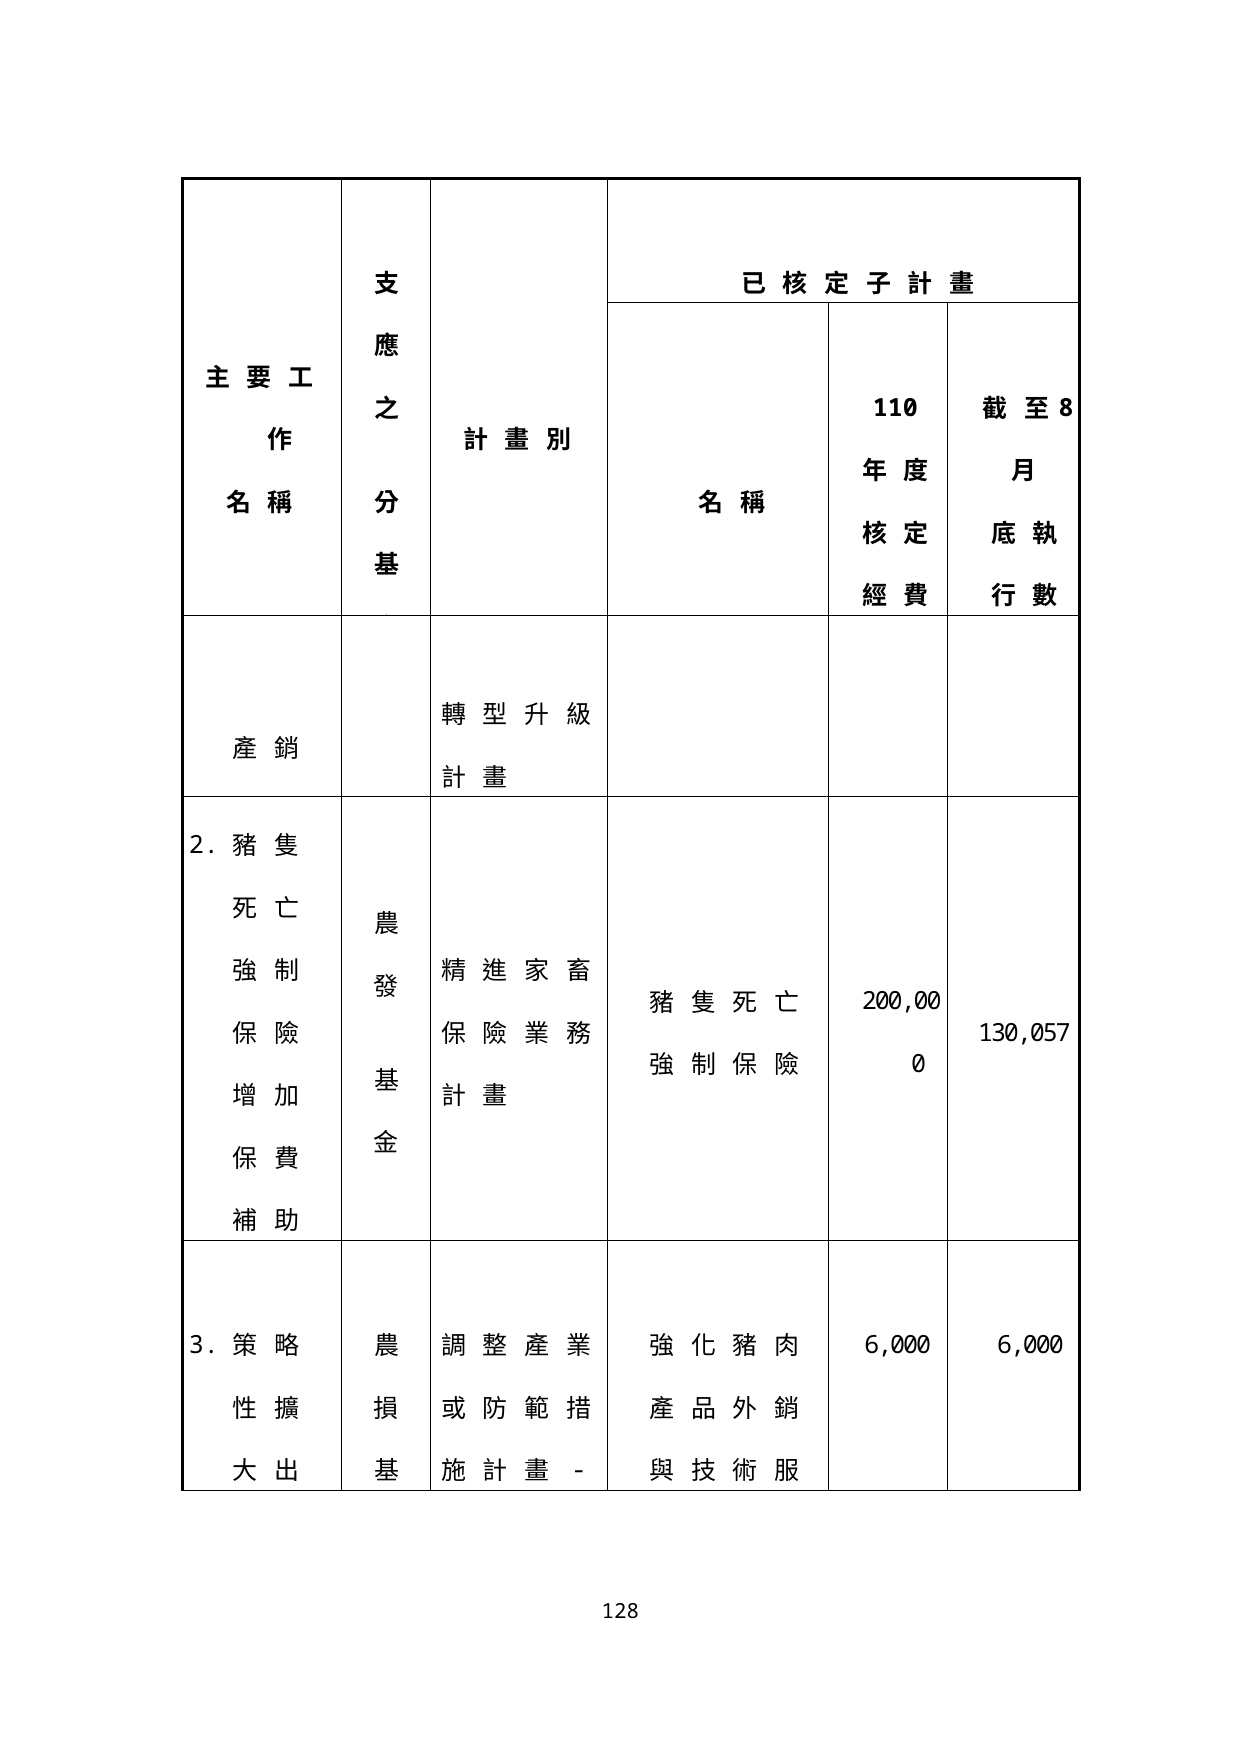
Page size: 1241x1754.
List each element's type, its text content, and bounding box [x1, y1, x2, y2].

table_cell 200,000 [829, 797, 947, 1240]
table_cell 產銷 [184, 616, 341, 796]
table_cell 豬隻死亡強制保險 [608, 797, 828, 1240]
table_cell 130,057 [948, 797, 1078, 1240]
table_cell 6,000 [948, 1241, 1078, 1490]
table_header 支應之 分基金 名稱 [342, 180, 430, 615]
table_cell 2.豬隻死亡強制保險增加保費補助 [184, 797, 341, 1240]
table_cell 6,000 [829, 1241, 947, 1490]
table_cell [829, 616, 947, 796]
table_cell [948, 616, 1078, 796]
table_cell 強化豬肉產品外銷與技術服 [608, 1241, 828, 1490]
table_cell 調整產業或防範措施計畫- [431, 1241, 607, 1490]
table_cell 110年度 核定經費 [829, 303, 947, 615]
table_header 計畫別 [431, 180, 607, 615]
table_cell 農損 基金 [342, 616, 430, 796]
table_cell 3.策略性擴大出 [184, 1241, 341, 1490]
table_header 主要工作 名稱 [184, 180, 341, 615]
table_cell 轉型升級計畫 [431, 616, 607, 796]
table_cell 截至8月 底執行數 [948, 303, 1078, 615]
table_cell 精進家畜保險業務計畫 [431, 797, 607, 1240]
table_cell 農發 基金 [342, 797, 430, 1240]
table_cell 名稱 [608, 303, 828, 615]
table_cell [608, 616, 828, 796]
table_header 已核定子計畫 [608, 180, 1078, 302]
table_cell 農損 基金 [342, 1241, 430, 1490]
